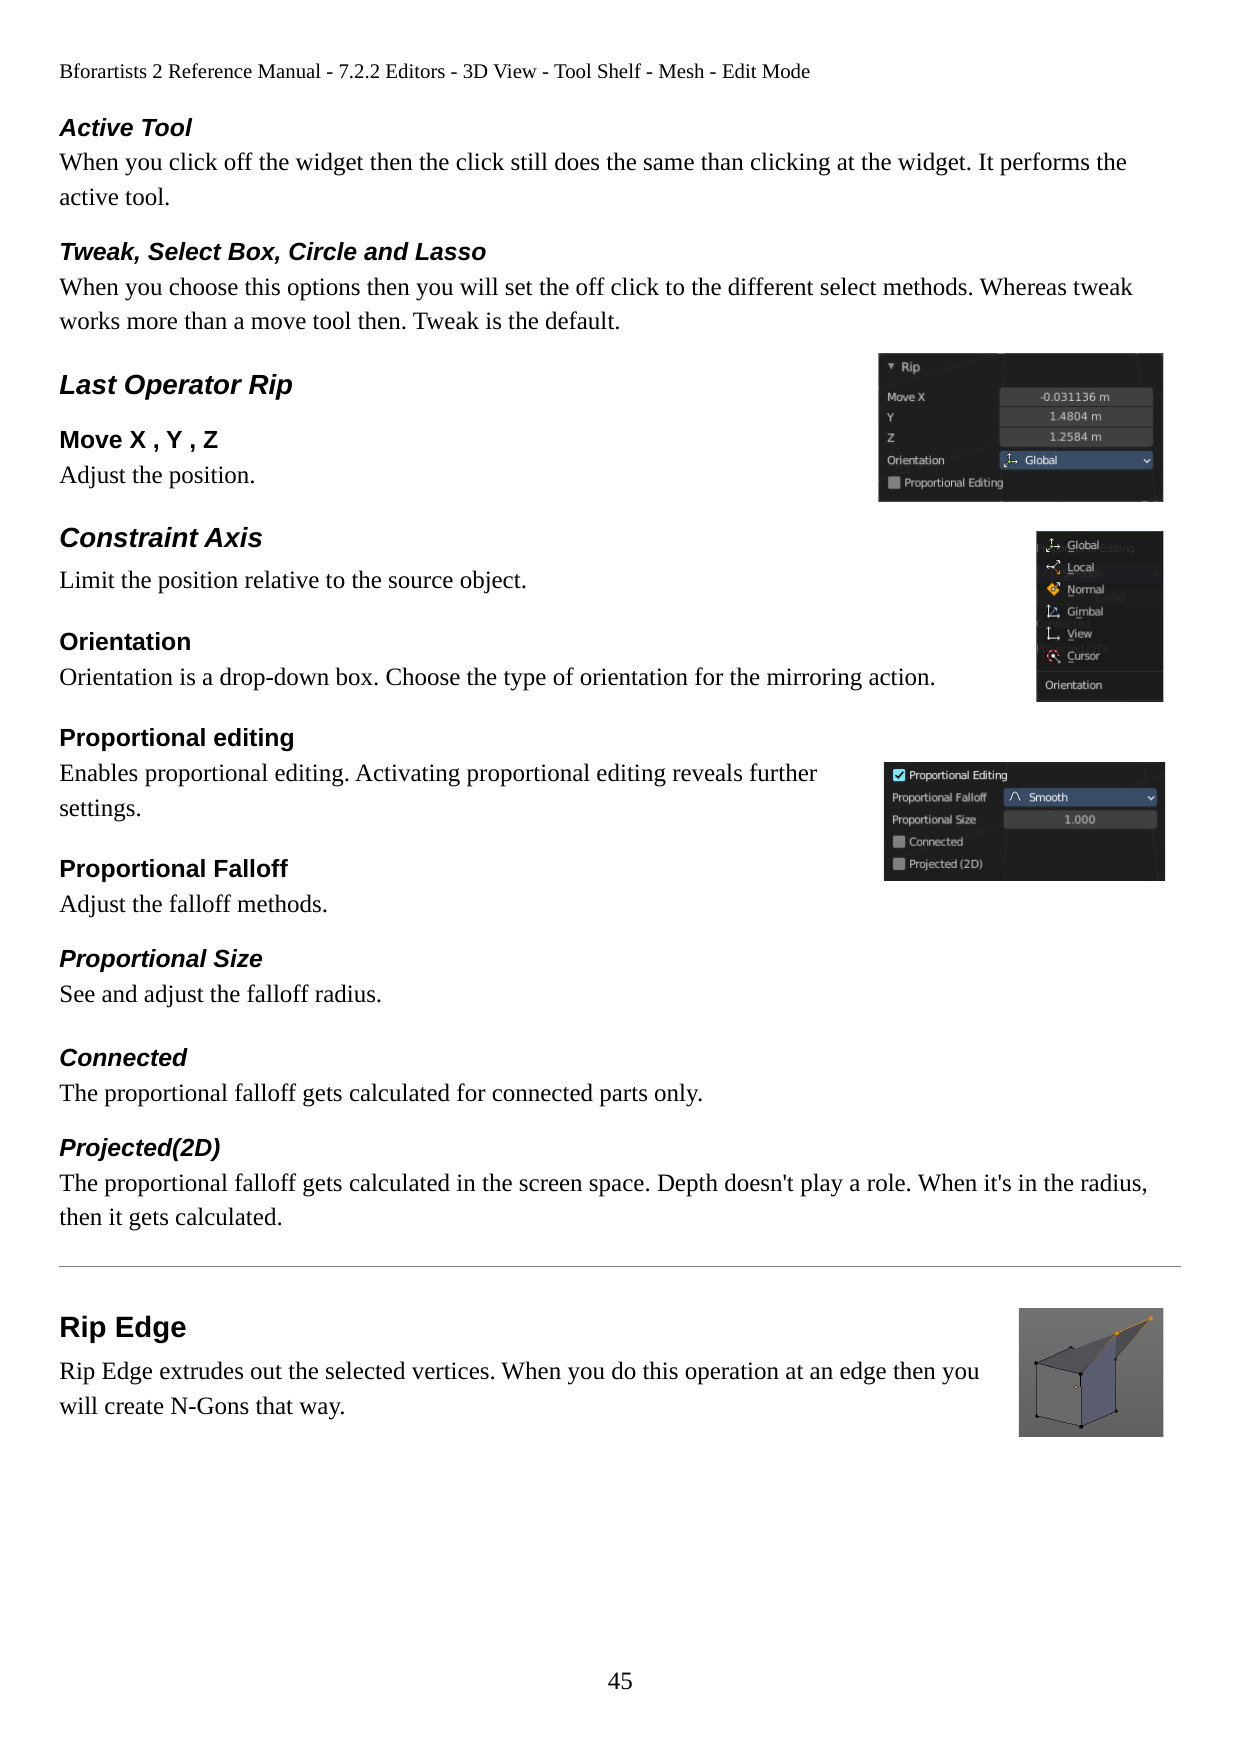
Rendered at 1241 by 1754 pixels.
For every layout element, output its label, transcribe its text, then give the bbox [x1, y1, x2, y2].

text Orientation is a drop-down box. Choose the type of orientation for the mirroring action. [59, 662, 1036, 691]
text [1164, 460, 1181, 488]
subtitle Orientation [59, 627, 1036, 656]
subtitle Proportional editing [59, 723, 1181, 752]
text Rip Edge extrudes out the selected vertices. When you do this operation at an edge then you will create N-Gons that way. [59, 1356, 1018, 1420]
subtitle Proportional Size [59, 944, 1181, 973]
subtitle [1164, 368, 1181, 400]
subtitle [1164, 425, 1181, 453]
subtitle [1164, 1310, 1181, 1344]
subtitle Projected(2D) [59, 1133, 1181, 1162]
text When you click off the widget then the click still does the same than clicking at the widget. It performs the active tool. [59, 147, 1181, 211]
subtitle Rip Edge [59, 1310, 1018, 1344]
text Adjust the falloff methods. [59, 889, 1181, 918]
subtitle Active Tool [59, 113, 1181, 141]
picture [883, 762, 1166, 881]
picture [878, 353, 1164, 502]
subtitle Connected [59, 1043, 1181, 1072]
subtitle Tweak, Select Box, Circle and Lasso [59, 237, 1181, 266]
subtitle Proportional Falloff [59, 854, 1181, 883]
picture [1018, 1308, 1164, 1437]
picture [1036, 531, 1164, 702]
subtitle Move X , Y , Z [59, 425, 878, 453]
subtitle Last Operator Rip [59, 368, 878, 400]
subtitle [1164, 627, 1181, 656]
text Enables proportional editing. Activating proportional editing reveals further settings. [59, 758, 1181, 822]
text See and adjust the falloff radius. [59, 979, 1181, 1008]
text Limit the position relative to the source object. [59, 566, 1036, 594]
subtitle Constraint Axis [59, 521, 1181, 553]
text When you choose this options then you will set the off click to the different select methods. Whereas tweak works more than a move tool then. Tweak is the default. [59, 272, 1181, 335]
text Adjust the position. [59, 460, 878, 488]
text The proportional falloff gets calculated in the screen space. Depth doesn't play a role. When it's in the radius, then it gets calculated. [59, 1168, 1181, 1231]
text The proportional falloff gets calculated for connected parts only. [59, 1078, 1181, 1107]
